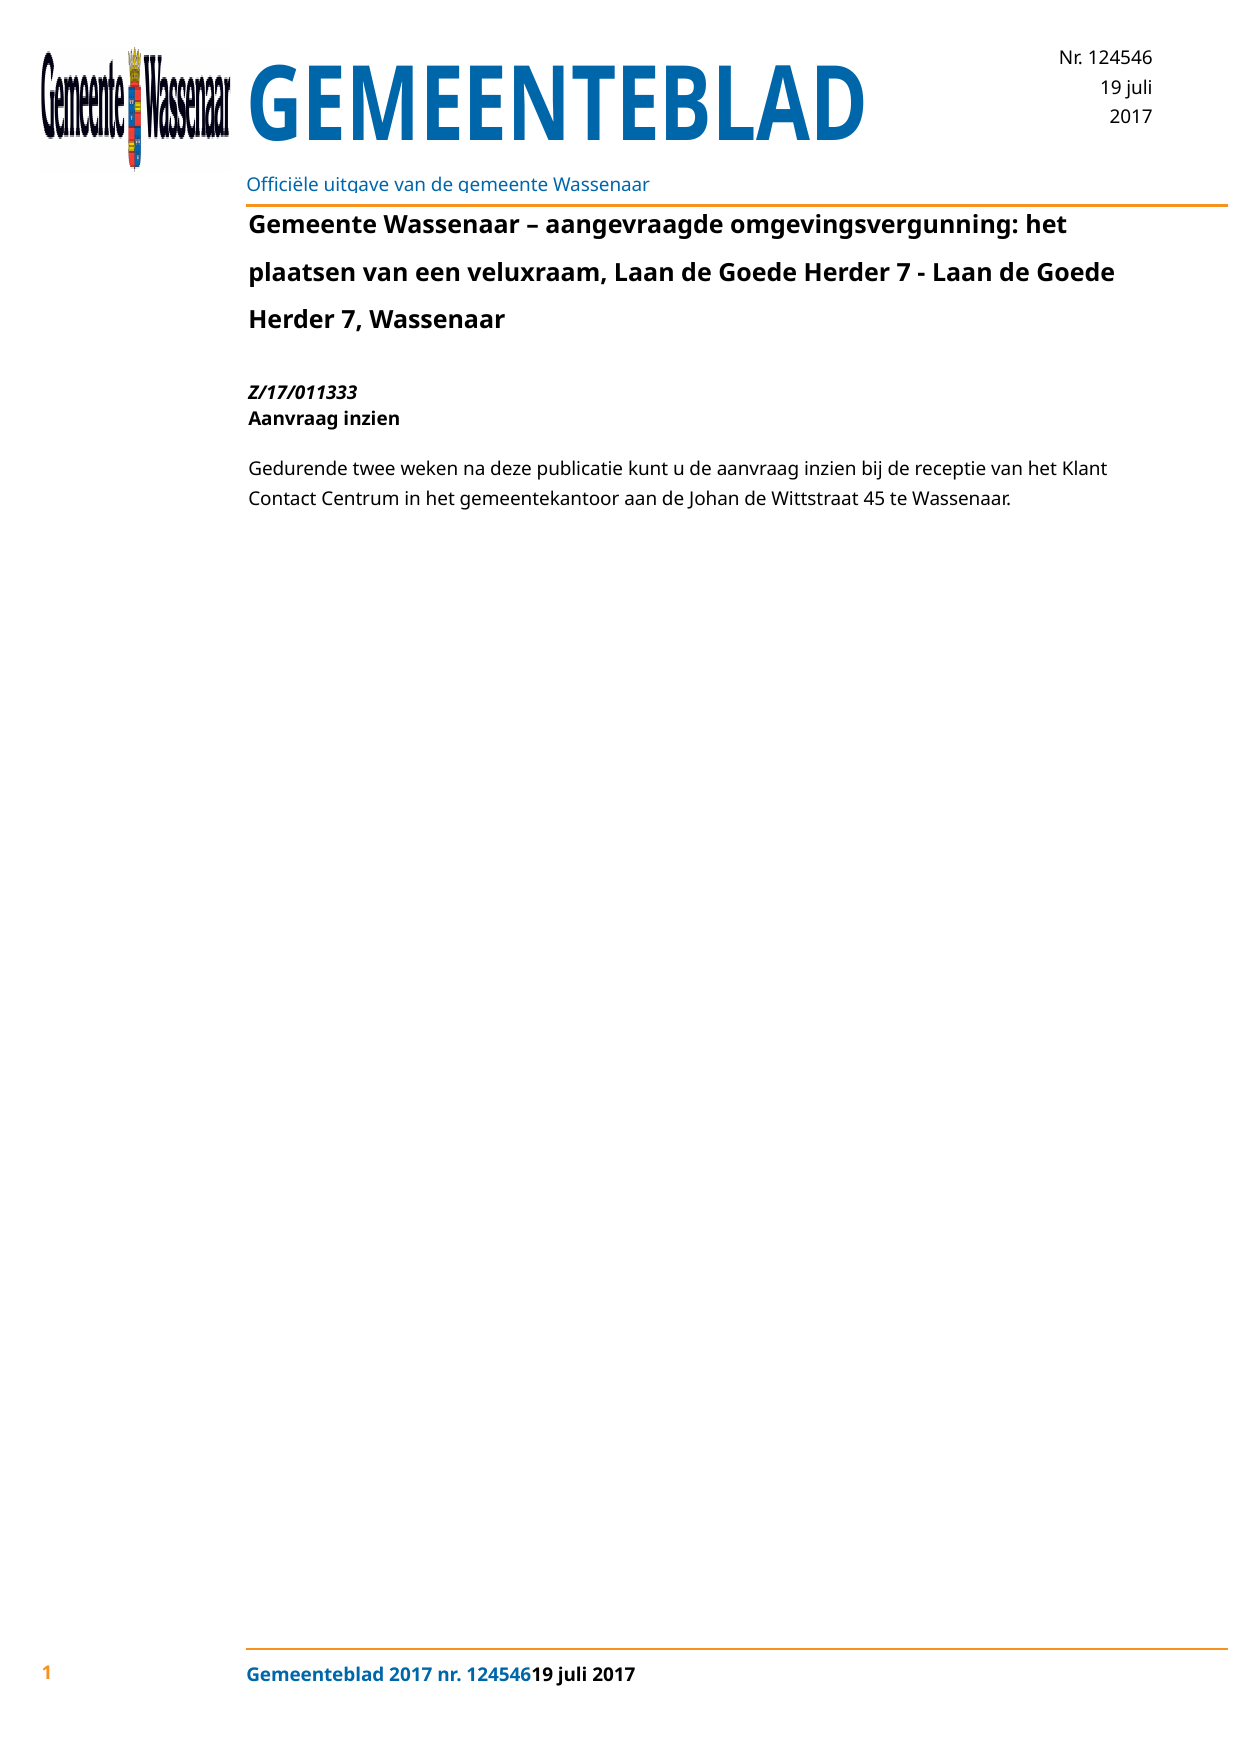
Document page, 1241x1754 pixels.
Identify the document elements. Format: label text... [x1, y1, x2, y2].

text Aanvraag inzien [248, 405, 1152, 431]
text Gemeente Wassenaar – aangevraagde omgevingsvergunning: het plaatsen van een veluxraam, Laan de Goede Herder 7 - Laan de Goede Herder 7, Wassenaar [248, 207, 1152, 336]
picture [41, 47, 231, 172]
text Gedurende twee weken na deze publicatie kunt u de aanvraag inzien bij de receptie van het Klant Contact Centrum in het gemeentekantoor aan de Johan de Wittstraat 45 te Wassenaar. [248, 455, 1152, 511]
text Z/17/011333 [248, 379, 1152, 405]
